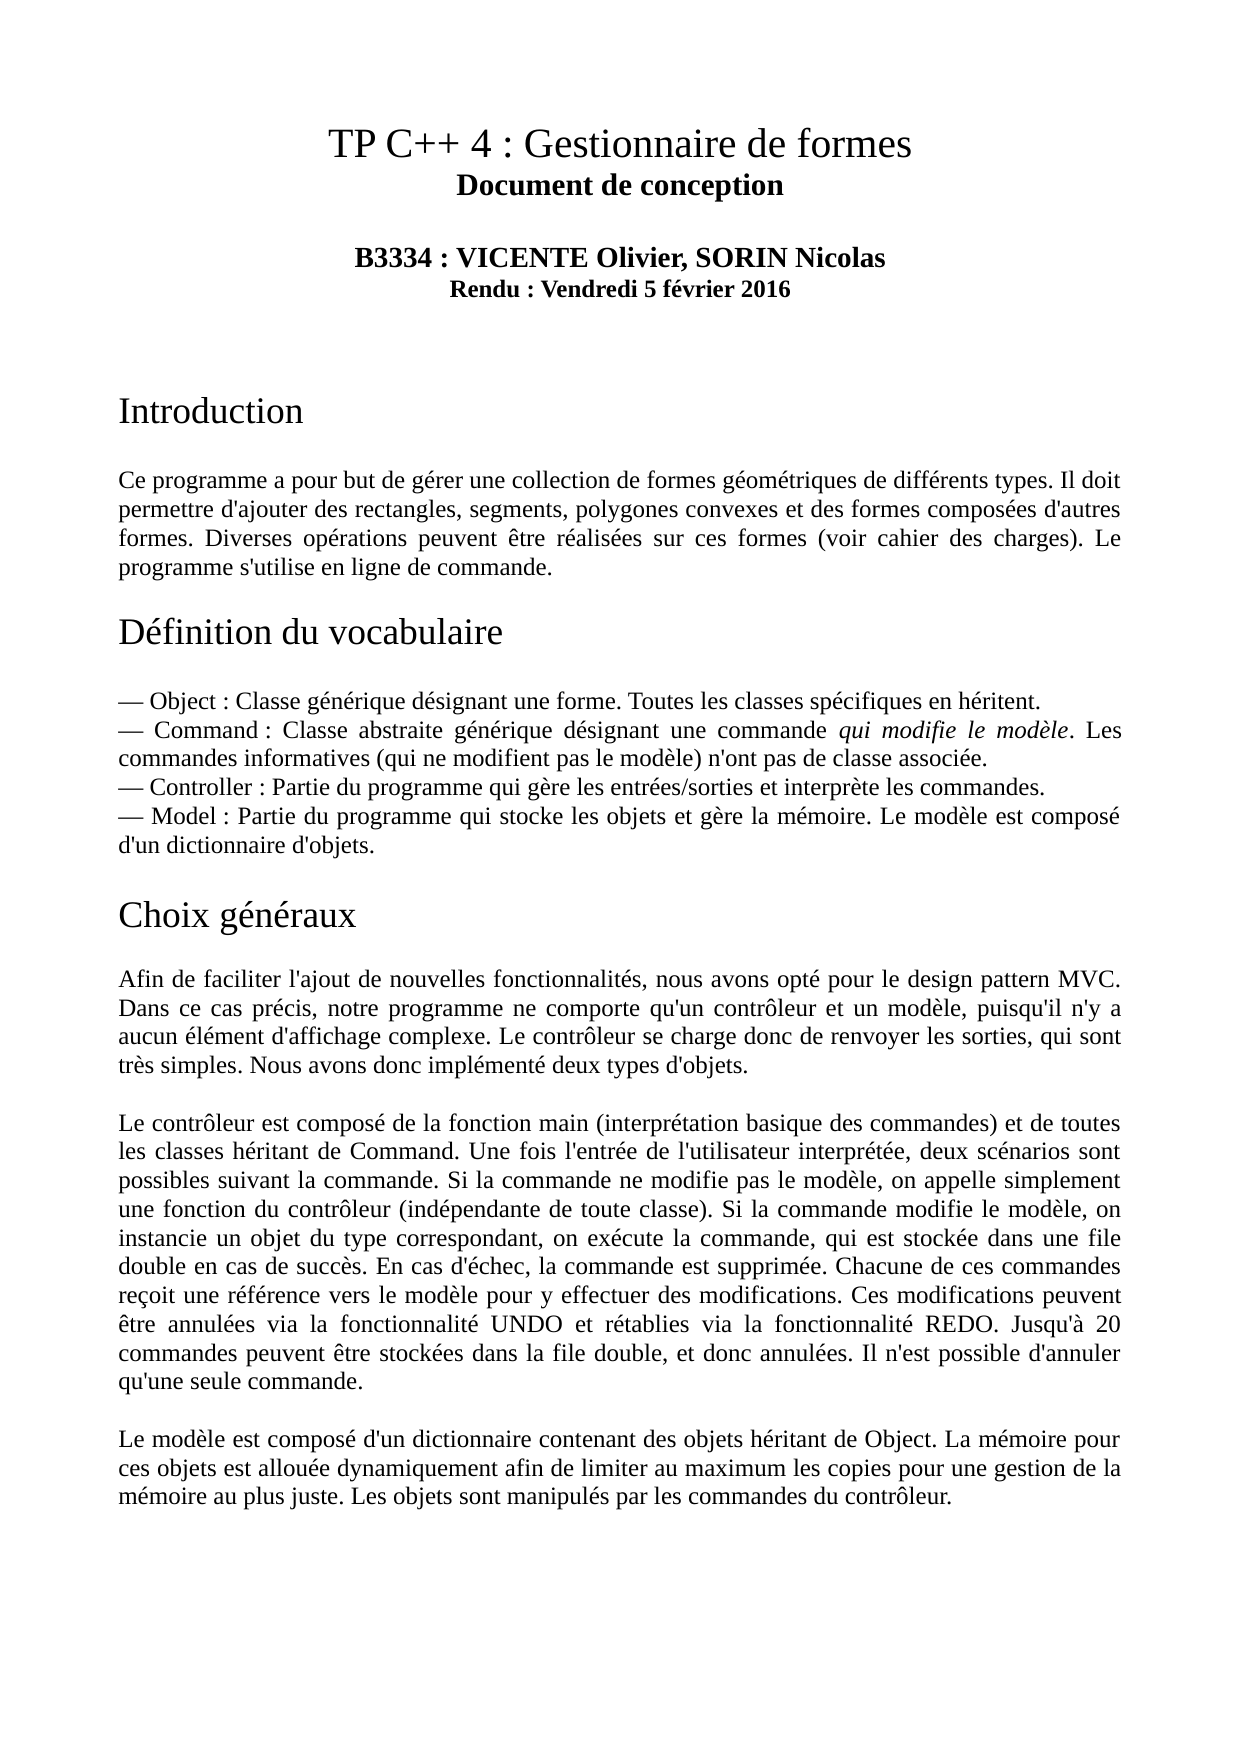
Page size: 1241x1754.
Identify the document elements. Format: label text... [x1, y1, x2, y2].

text Afin de faciliter l'ajout de nouvelles fonctionnalités, nous avons opté pour le design pattern MVC. Dans ce cas précis, notre programme ne comporte qu'un contrôleur et un modèle, puisqu'il n'y a aucun élément d'affichage complexe. Le contrôleur se charge donc de renvoyer les sorties, qui sont très simples. Nous avons donc implémenté deux types d'objets. [118, 964, 1122, 1079]
text Choix généraux [118, 892, 1122, 935]
text Document de conception [118, 166, 1122, 202]
text B3334 : VICENTE Olivier, SORIN Nicolas [118, 240, 1122, 274]
text Introduction [118, 389, 1122, 432]
text — Command : Classe abstraite générique désignant une commande qui modifie le modèle. Les commandes informatives (qui ne modifient pas le modèle) n'ont pas de classe associée. [118, 715, 1122, 772]
text Le modèle est composé d'un dictionnaire contenant des objets héritant de Object. La mémoire pour ces objets est allouée dynamiquement afin de limiter au maximum les copies pour une gestion de la mémoire au plus juste. Les objets sont manipulés par les commandes du contrôleur. [118, 1424, 1122, 1510]
text Ce programme a pour but de gérer une collection de formes géométriques de différents types. Il doit permettre d'ajouter des rectangles, segments, polygones convexes et des formes composées d'autres formes. Diverses opérations peuvent être réalisées sur ces formes (voir cahier des charges). Le programme s'utilise en ligne de commande. [118, 466, 1122, 581]
text TP C++ 4 : Gestionnaire de formes [118, 118, 1122, 166]
text Définition du vocabulaire [118, 609, 1122, 652]
text Le contrôleur est composé de la fonction main (interprétation basique des commandes) et de toutes les classes héritant de Command. Une fois l'entrée de l'utilisateur interprétée, deux scénarios sont possibles suivant la commande. Si la commande ne modifie pas le modèle, on appelle simplement une fonction du contrôleur (indépendante de toute classe). Si la commande modifie le modèle, on instancie un objet du type correspondant, on exécute la commande, qui est stockée dans une file double en cas de succès. En cas d'échec, la commande est supprimée. Chacune de ces commandes reçoit une référence vers le modèle pour y effectuer des modifications. Ces modifications peuvent être annulées via la fonctionnalité UNDO et rétablies via la fonctionnalité REDO. Jusqu'à 20 commandes peuvent être stockées dans la file double, et donc annulées. Il n'est possible d'annuler qu'une seule commande. [118, 1108, 1122, 1395]
text — Model : Partie du programme qui stocke les objets et gère la mémoire. Le modèle est composé d'un dictionnaire d'objets. [118, 801, 1122, 858]
text — Object : Classe générique désignant une forme. Toutes les classes spécifiques en héritent. [118, 686, 1122, 715]
text — Controller : Partie du programme qui gère les entrées/sorties et interprète les commandes. [118, 772, 1122, 801]
text Rendu : Vendredi 5 février 2016 [118, 274, 1122, 303]
